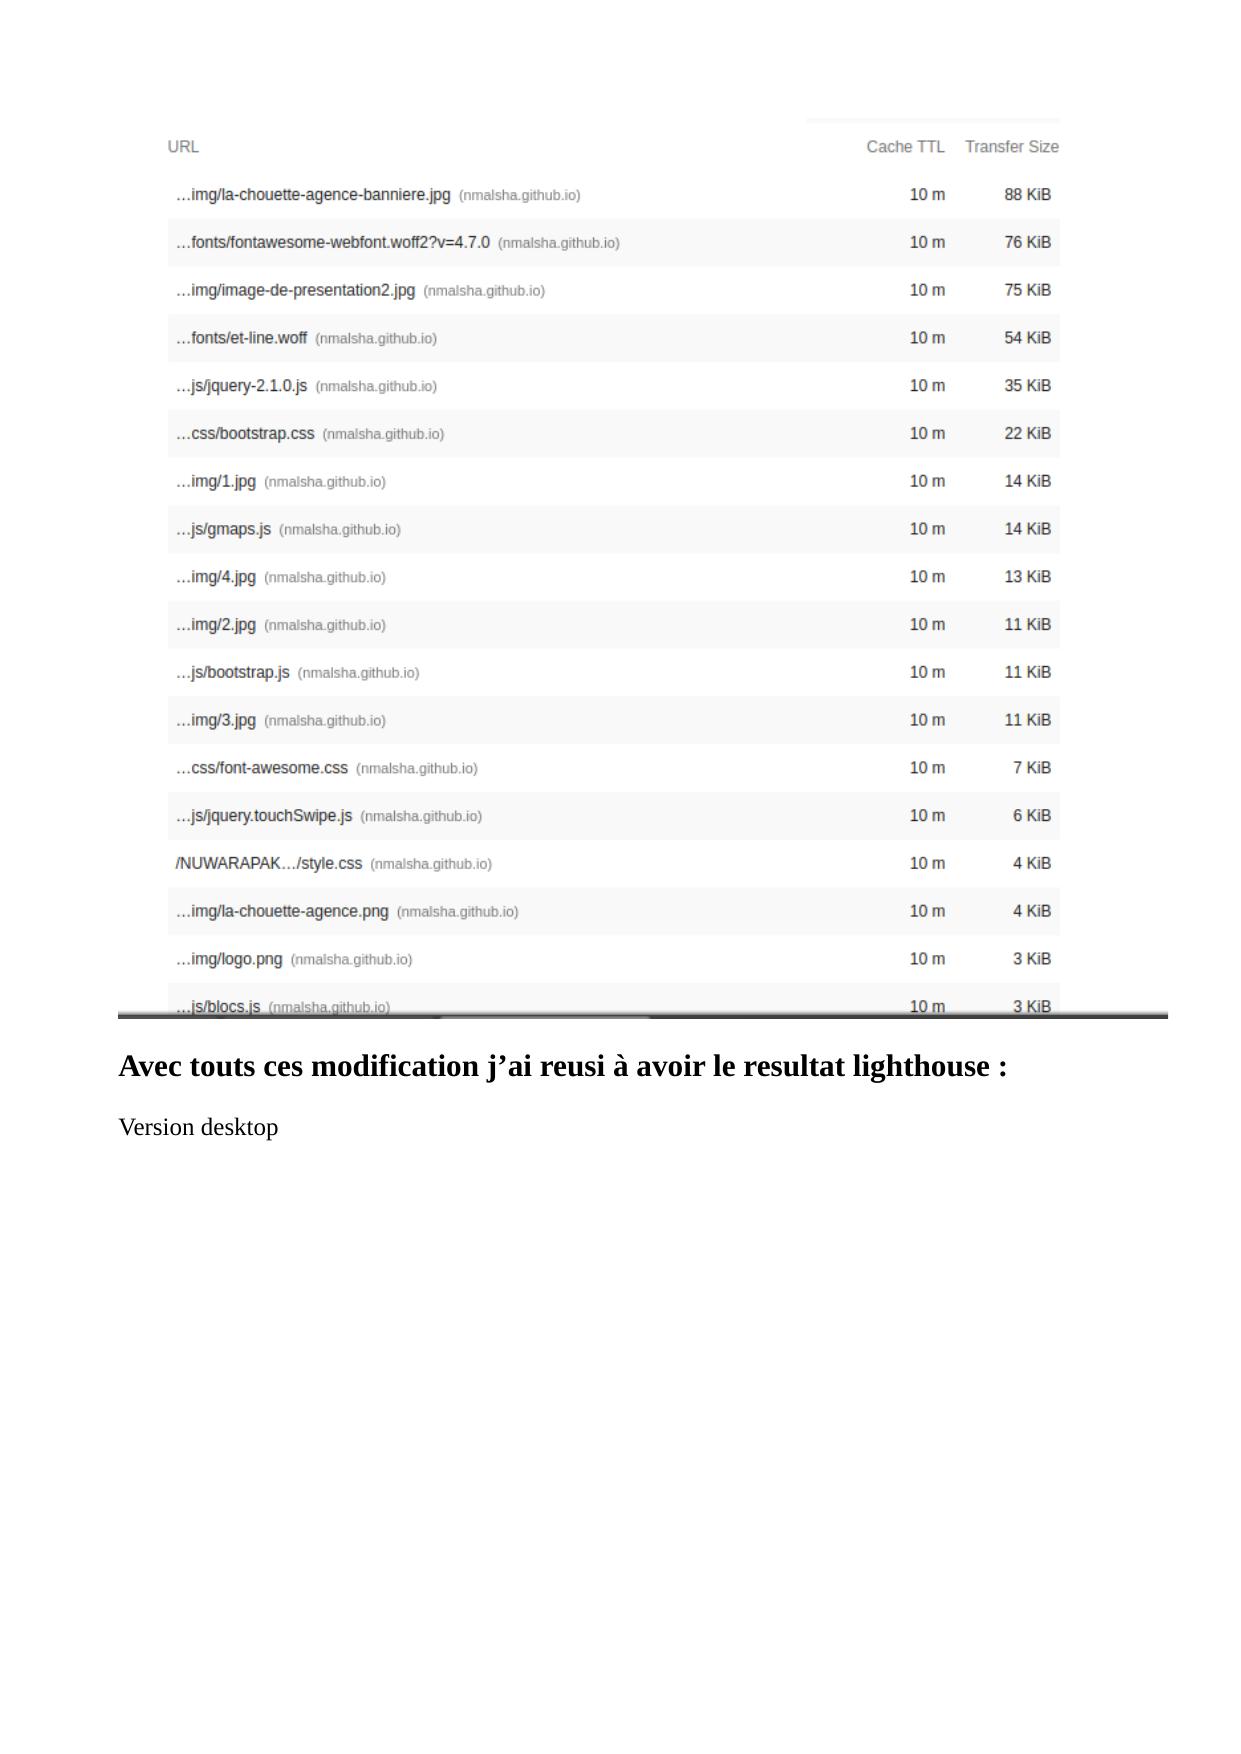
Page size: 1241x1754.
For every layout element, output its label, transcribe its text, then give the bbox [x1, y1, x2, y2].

text Version desktop [118, 1112, 1168, 1140]
text Avec touts ces modification j’ai reusi à avoir le resultat lighthouse : [118, 1047, 1168, 1083]
picture [118, 118, 1169, 1019]
